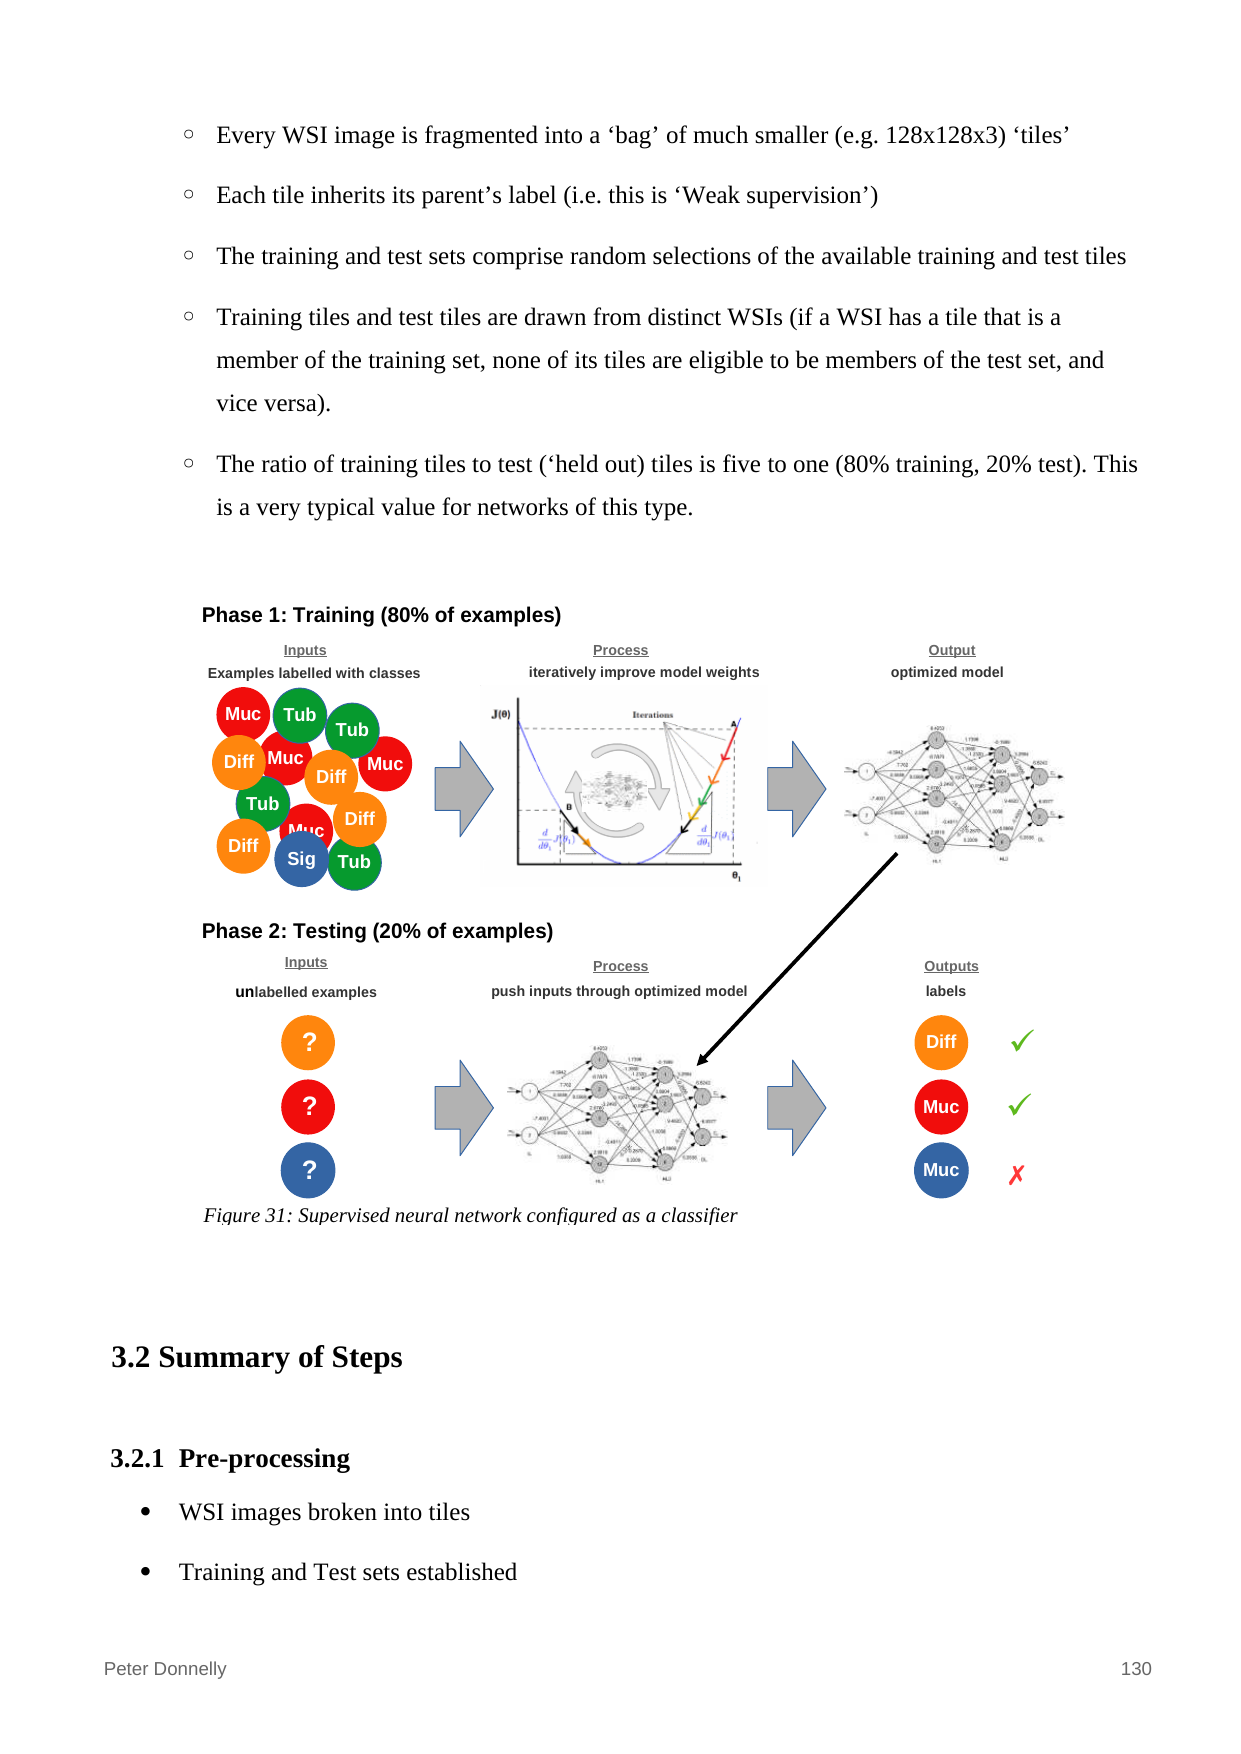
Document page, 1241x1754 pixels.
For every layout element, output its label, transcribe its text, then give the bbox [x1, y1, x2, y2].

list The ratio of training tiles to test (‘held out) tiles is five to one (80% training, 20% test). This is a very typical value for networks of this type. [178, 449, 1146, 521]
list Each tile inherits its parent’s label (i.e. this is ‘Weak supervision’) [178, 181, 1146, 209]
subtitle Summary of Steps [103, 1338, 1146, 1374]
list Every WSI image is fragmented into a ‘bag’ of much smaller (e.g. 128x128x3) ‘tiles’ [178, 120, 1146, 148]
text Figure 31: Supervised neural network configured as a classifier [203, 1203, 1229, 1225]
list Training and Test sets established [141, 1557, 1146, 1586]
list WSI images broken into tiles [141, 1497, 1146, 1525]
subtitle Pre-processing [103, 1442, 1146, 1473]
list The training and test sets comprise random selections of the available training and test tiles [178, 241, 1146, 270]
list Training tiles and test tiles are drawn from distinct WSIs (if a WSI has a tile that is a member of the training set, none of its tiles are eligible to be members of the test set, and vice versa). [178, 302, 1146, 417]
